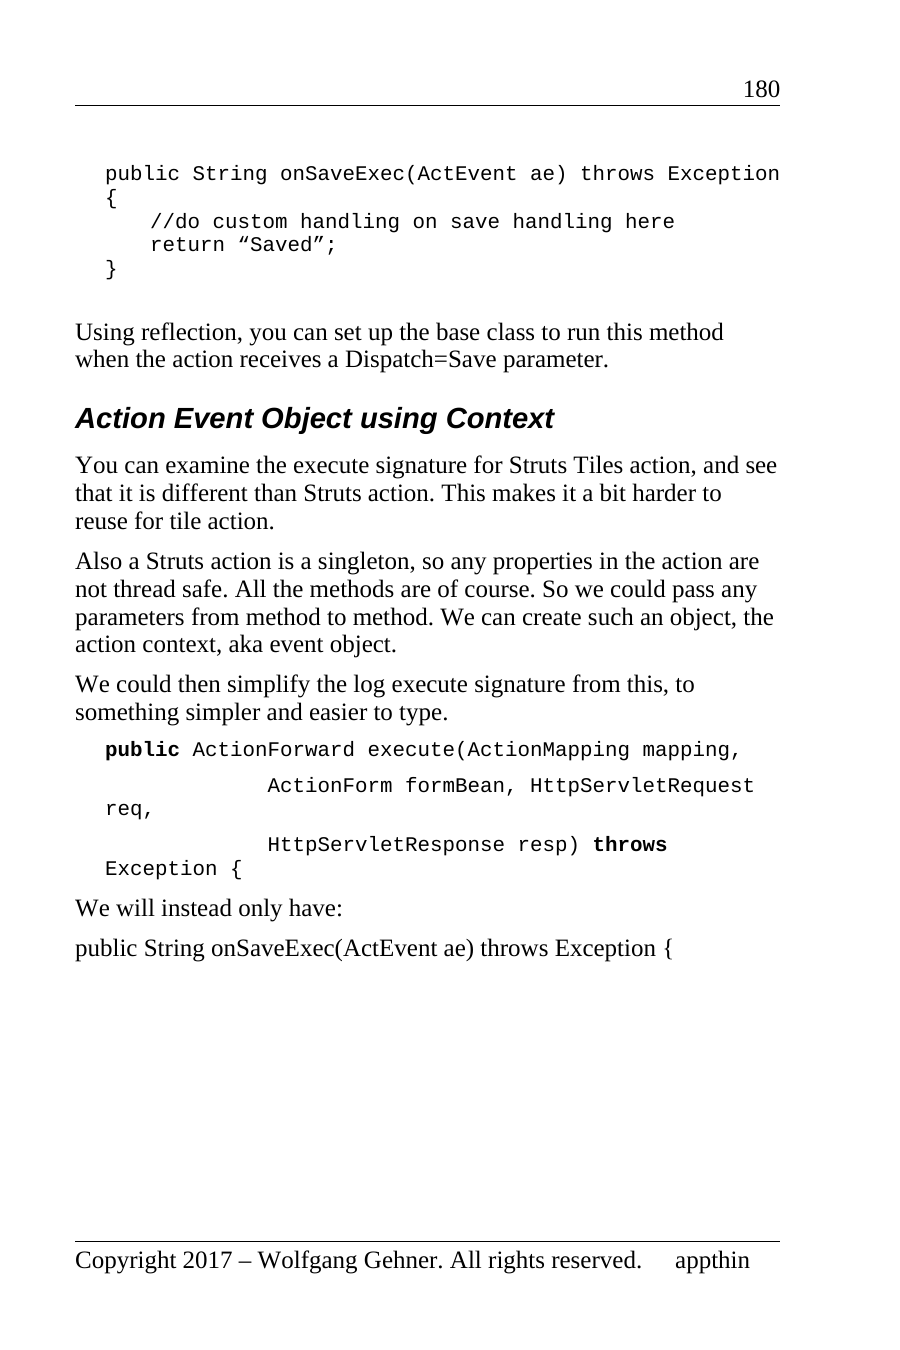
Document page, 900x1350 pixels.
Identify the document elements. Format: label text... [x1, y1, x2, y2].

text ActionForm formBean, HttpServletRequest req, [105, 775, 780, 822]
text HttpServletResponse resp) throws Exception { [105, 834, 780, 882]
text public ActionForward execute(ActionMapping mapping, [105, 738, 780, 762]
text public String onSaveExec(ActEvent ae) throws Exception { [75, 934, 780, 990]
text You can examine the execute signature for Struts Tiles action, and see that it is different than Struts action. This makes it a bit harder to reuse for tile action. [75, 452, 780, 535]
text Also a Struts action is a singleton, so any properties in the action are not thread safe. All the methods are of course. So we could pass any parameters from method to method. We can create such an object, the action context, aka event object. [75, 547, 780, 658]
text We could then simplify the log execute signature from this, to something simpler and easier to type. [75, 671, 780, 726]
subtitle Action Event Object using Context [75, 402, 780, 435]
text We will instead only have: [75, 894, 780, 922]
text Using reflection, you can set up the base class to run this method when the action receives a Dispatch=Save parameter. [75, 318, 780, 373]
text public String onSaveExec(ActEvent ae) throws Exception { //do custom handling on save handling here return “Saved”; } [105, 163, 780, 305]
